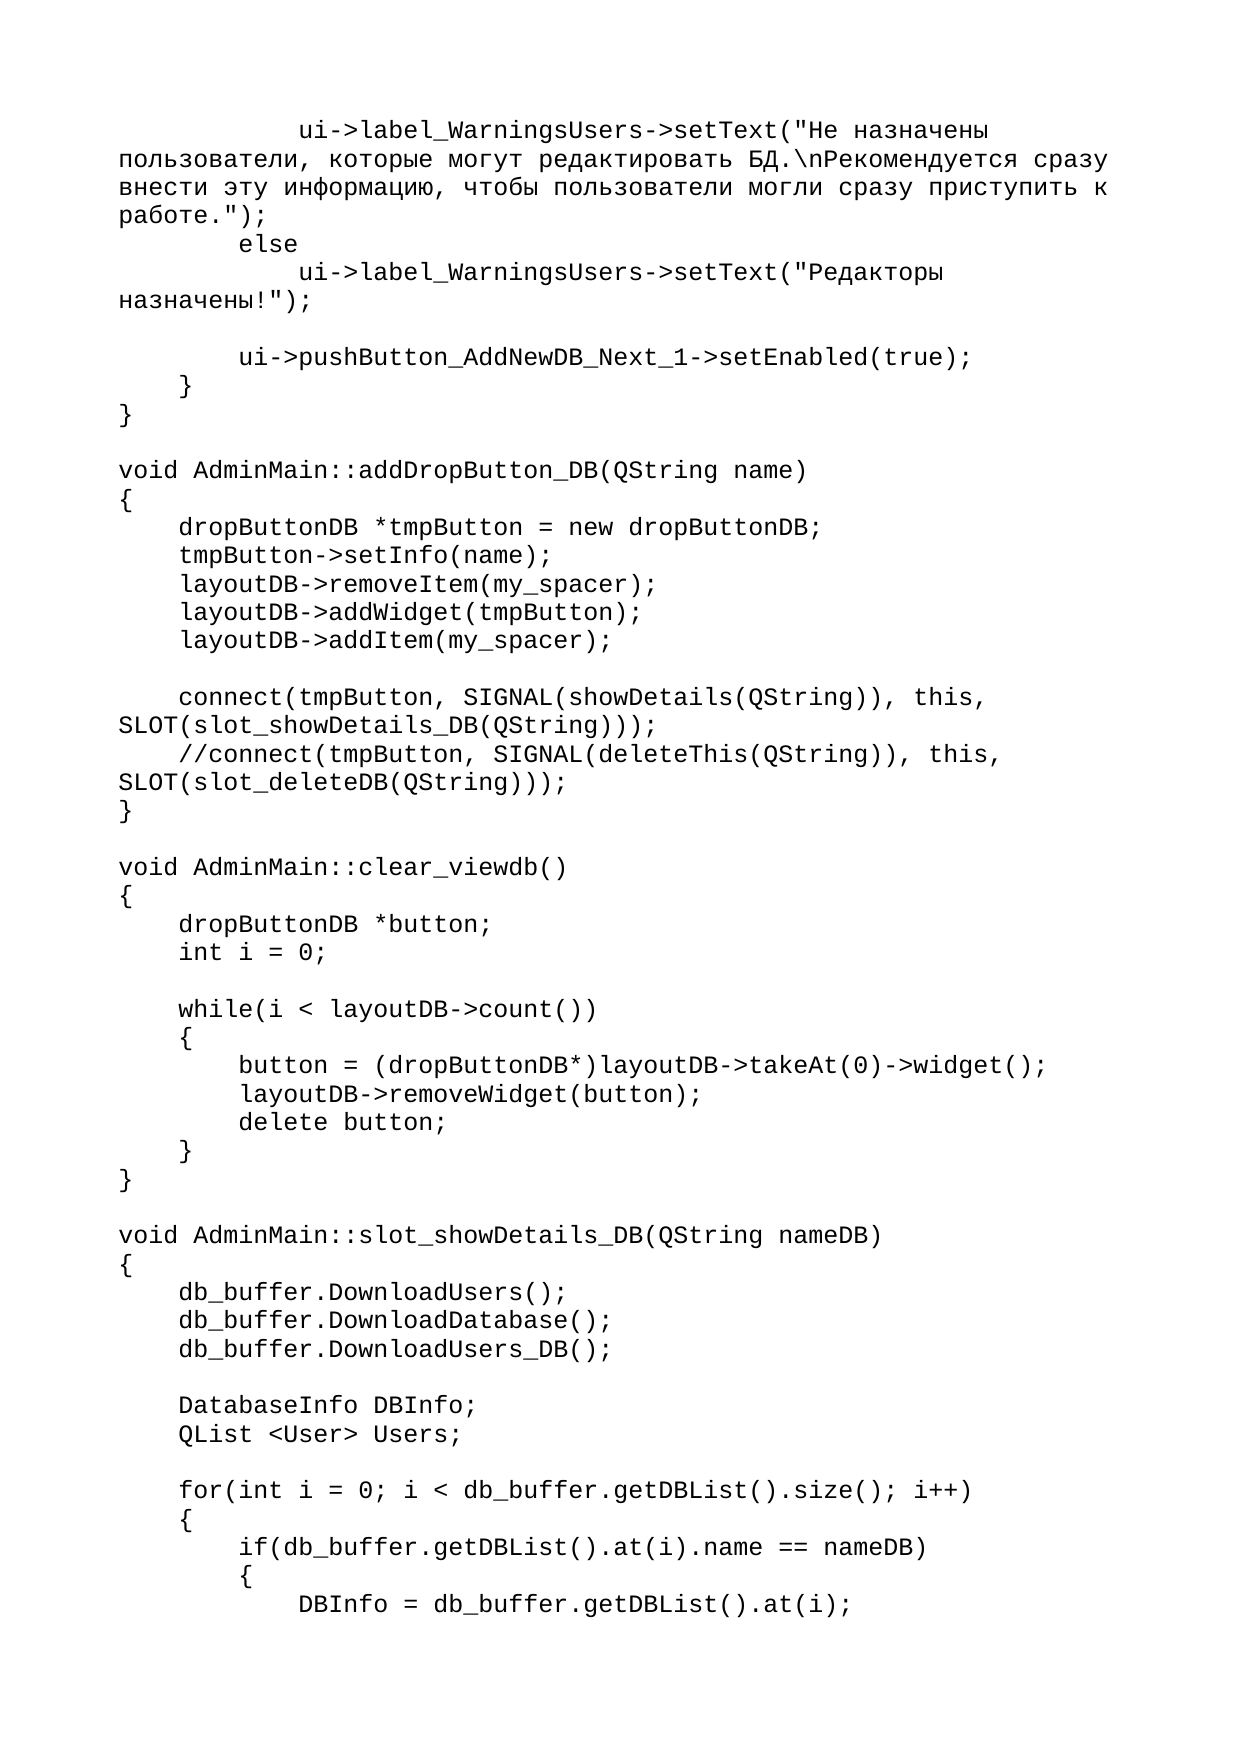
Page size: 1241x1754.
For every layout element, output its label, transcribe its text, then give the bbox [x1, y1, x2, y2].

text ui->pushButton_AddNewDB_Next_1->setEnabled(true); [118, 345, 1122, 373]
text tmpButton->setInfo(name); [118, 543, 1122, 571]
text delete button; [118, 1110, 1122, 1138]
text { [118, 883, 1122, 911]
text if(db_buffer.getDBList().at(i).name == nameDB) [118, 1535, 1122, 1563]
text { [118, 486, 1122, 515]
text } [118, 798, 1122, 826]
text while(i < layoutDB->count()) [118, 996, 1122, 1025]
text db_buffer.DownloadUsers(); [118, 1280, 1122, 1308]
text void AdminMain::clear_viewdb() [118, 855, 1122, 883]
text void AdminMain::slot_showDetails_DB(QString nameDB) [118, 1223, 1122, 1251]
text dropButtonDB *button; [118, 911, 1122, 940]
text layoutDB->removeWidget(button); [118, 1081, 1122, 1110]
text ui->label_WarningsUsers->setText("Не назначены пользователи, которые могут редактировать БД.\nРекомендуется сразу внести эту информацию, чтобы пользователи могли сразу приступить к работе."); [118, 118, 1122, 231]
text //connect(tmpButton, SIGNAL(deleteThis(QString)), this, SLOT(slot_deleteDB(QString))); [118, 741, 1122, 798]
text } [118, 373, 1122, 401]
text DBInfo = db_buffer.getDBList().at(i); [118, 1591, 1122, 1620]
text { [118, 1506, 1122, 1535]
text { [118, 1025, 1122, 1053]
text layoutDB->addWidget(tmpButton); [118, 600, 1122, 628]
text layoutDB->removeItem(my_spacer); [118, 571, 1122, 600]
text for(int i = 0; i < db_buffer.getDBList().size(); i++) [118, 1478, 1122, 1506]
text void AdminMain::addDropButton_DB(QString name) [118, 458, 1122, 486]
text ui->label_WarningsUsers->setText("Редакторы назначены!"); [118, 260, 1122, 316]
text QList <User> Users; [118, 1421, 1122, 1450]
text layoutDB->addItem(my_spacer); [118, 628, 1122, 656]
text } [118, 401, 1122, 430]
text button = (dropButtonDB*)layoutDB->takeAt(0)->widget(); [118, 1053, 1122, 1081]
text DatabaseInfo DBInfo; [118, 1393, 1122, 1421]
text } [118, 1166, 1122, 1195]
text db_buffer.DownloadDatabase(); [118, 1308, 1122, 1336]
text } [118, 1138, 1122, 1166]
text { [118, 1563, 1122, 1591]
text else [118, 231, 1122, 260]
text connect(tmpButton, SIGNAL(showDetails(QString)), this, SLOT(slot_showDetails_DB(QString))); [118, 685, 1122, 741]
text dropButtonDB *tmpButton = new dropButtonDB; [118, 515, 1122, 543]
text db_buffer.DownloadUsers_DB(); [118, 1336, 1122, 1365]
text int i = 0; [118, 940, 1122, 968]
text { [118, 1251, 1122, 1280]
